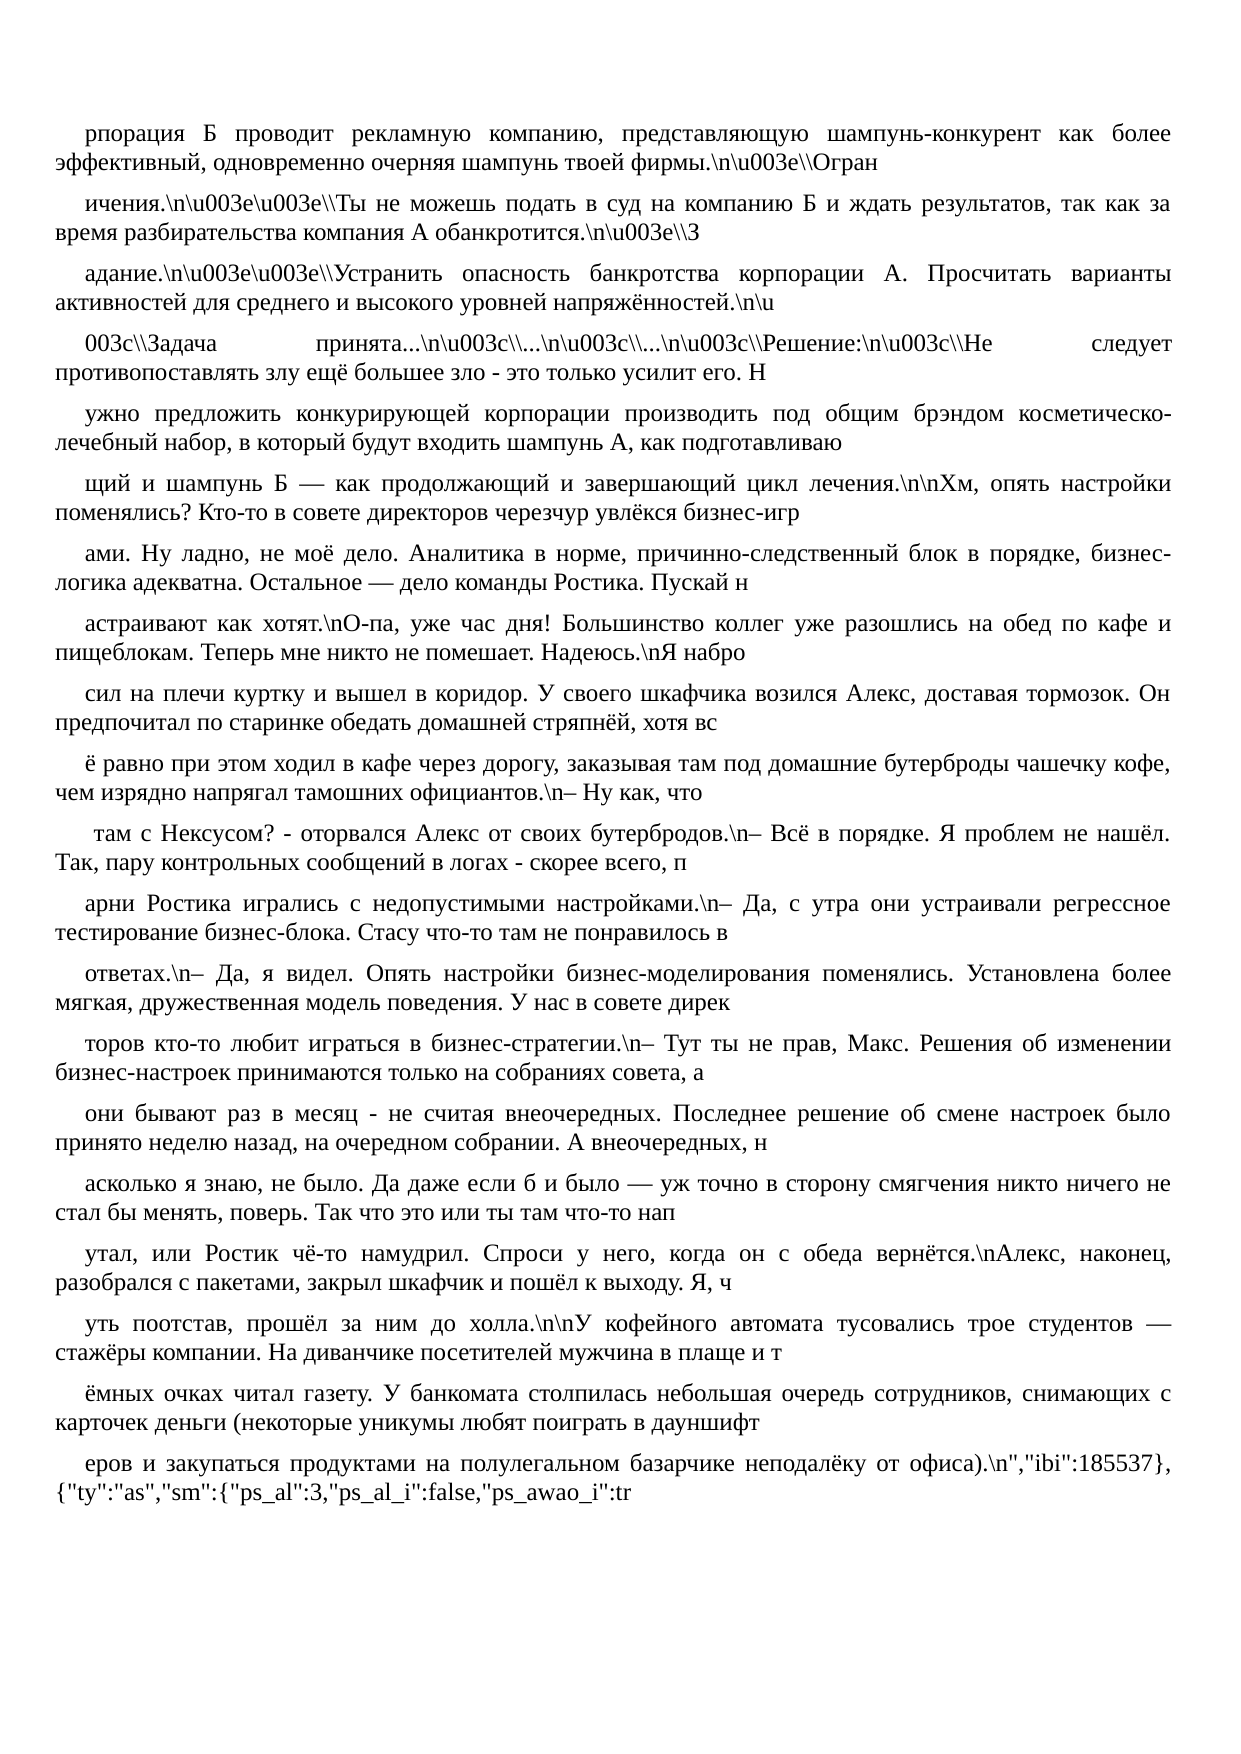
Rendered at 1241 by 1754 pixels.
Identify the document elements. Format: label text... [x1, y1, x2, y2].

text ё равно при этом ходил в кафе через дорогу, заказывая там под домашние бутерброды чашечку кофе, чем изрядно напрягал тамошних официантов.\n– Ну как, что [55, 748, 1172, 806]
text ответах.\n– Да, я видел. Опять настройки бизнес-моделирования поменялись. Установлена более мягкая, дружественная модель поведения. У нас в совете дирек [55, 958, 1172, 1016]
text 003c\\Задача принята...\n\u003c\\...\n\u003c\\...\n\u003c\\Решение:\n\u003c\\Не следует противопоставлять злу ещё большее зло - это только усилит его. Н [55, 328, 1172, 386]
text щий и шампунь Б — как продолжающий и завершающий цикл лечения.\n\nХм, опять настройки поменялись? Кто-то в совете директоров черезчур увлёкся бизнес-игр [55, 468, 1172, 526]
text ужно предложить конкурирующей корпорации производить под общим брэндом косметическо-лечебный набор, в который будут входить шампунь А, как подготавливаю [55, 398, 1172, 456]
text рпорация Б проводит рекламную компанию, представляющую шампунь-конкурент как более эффективный, одновременно очерняя шампунь твоей фирмы.\n\u003e\\Огран [55, 118, 1172, 176]
text сил на плечи куртку и вышел в коридор. У своего шкафчика возился Алекс, доставая тормозок. Он предпочитал по старинке обедать домашней стряпнёй, хотя вс [55, 678, 1172, 736]
text там с Нексусом? - оторвался Алекс от своих бутербродов.\n– Всё в порядке. Я проблем не нашёл. Так, пару контрольных сообщений в логах - скорее всего, п [55, 818, 1172, 876]
text ичения.\n\u003e\u003e\\Ты не можешь подать в суд на компанию Б и ждать результатов, так как за время разбирательства компания А обанкротится.\n\u003e\\З [55, 188, 1172, 246]
text они бывают раз в месяц - не считая внеочередных. Последнее решение об смене настроек было принято неделю назад, на очередном собрании. А внеочередных, н [55, 1098, 1172, 1156]
text арни Ростика игрались с недопустимыми настройками.\n– Да, с утра они устраивали регрессное тестирование бизнес-блока. Стасу что-то там не понравилось в [55, 888, 1172, 946]
text адание.\n\u003e\u003e\\Устранить опасность банкротства корпорации А. Просчитать варианты активностей для среднего и высокого уровней напряжённостей.\n\u [55, 258, 1172, 316]
text астраивают как хотят.\nО-па, уже час дня! Большинство коллег уже разошлись на обед по кафе и пищеблокам. Теперь мне никто не помешает. Надеюсь.\nЯ набро [55, 608, 1172, 666]
text ёмных очках читал газету. У банкомата столпилась небольшая очередь сотрудников, снимающих с карточек деньги (некоторые уникумы любят поиграть в дауншифт [55, 1378, 1172, 1436]
text торов кто-то любит играться в бизнес-стратегии.\n– Тут ты не прав, Макс. Решения об изменении бизнес-настроек принимаются только на собраниях совета, а [55, 1028, 1172, 1086]
text еров и закупаться продуктами на полулегальном базарчике неподалёку от офиса).\n","ibi":185537},{"ty":"as","sm":{"ps_al":3,"ps_al_i":false,"ps_awao_i":tr [55, 1448, 1172, 1506]
text уть поотстав, прошёл за ним до холла.\n\nУ кофейного автомата тусовались трое студентов — стажёры компании. На диванчике посетителей мужчина в плаще и т [55, 1308, 1172, 1366]
text ами. Ну ладно, не моё дело. Аналитика в норме, причинно-следственный блок в порядке, бизнес-логика адекватна. Остальное — дело команды Ростика. Пускай н [55, 538, 1172, 596]
text асколько я знаю, не было. Да даже если б и было — уж точно в сторону смягчения никто ничего не стал бы менять, поверь. Так что это или ты там что-то нап [55, 1168, 1172, 1226]
text утал, или Ростик чё-то намудрил. Спроси у него, когда он с обеда вернётся.\nАлекс, наконец, разобрался с пакетами, закрыл шкафчик и пошёл к выходу. Я, ч [55, 1238, 1172, 1296]
